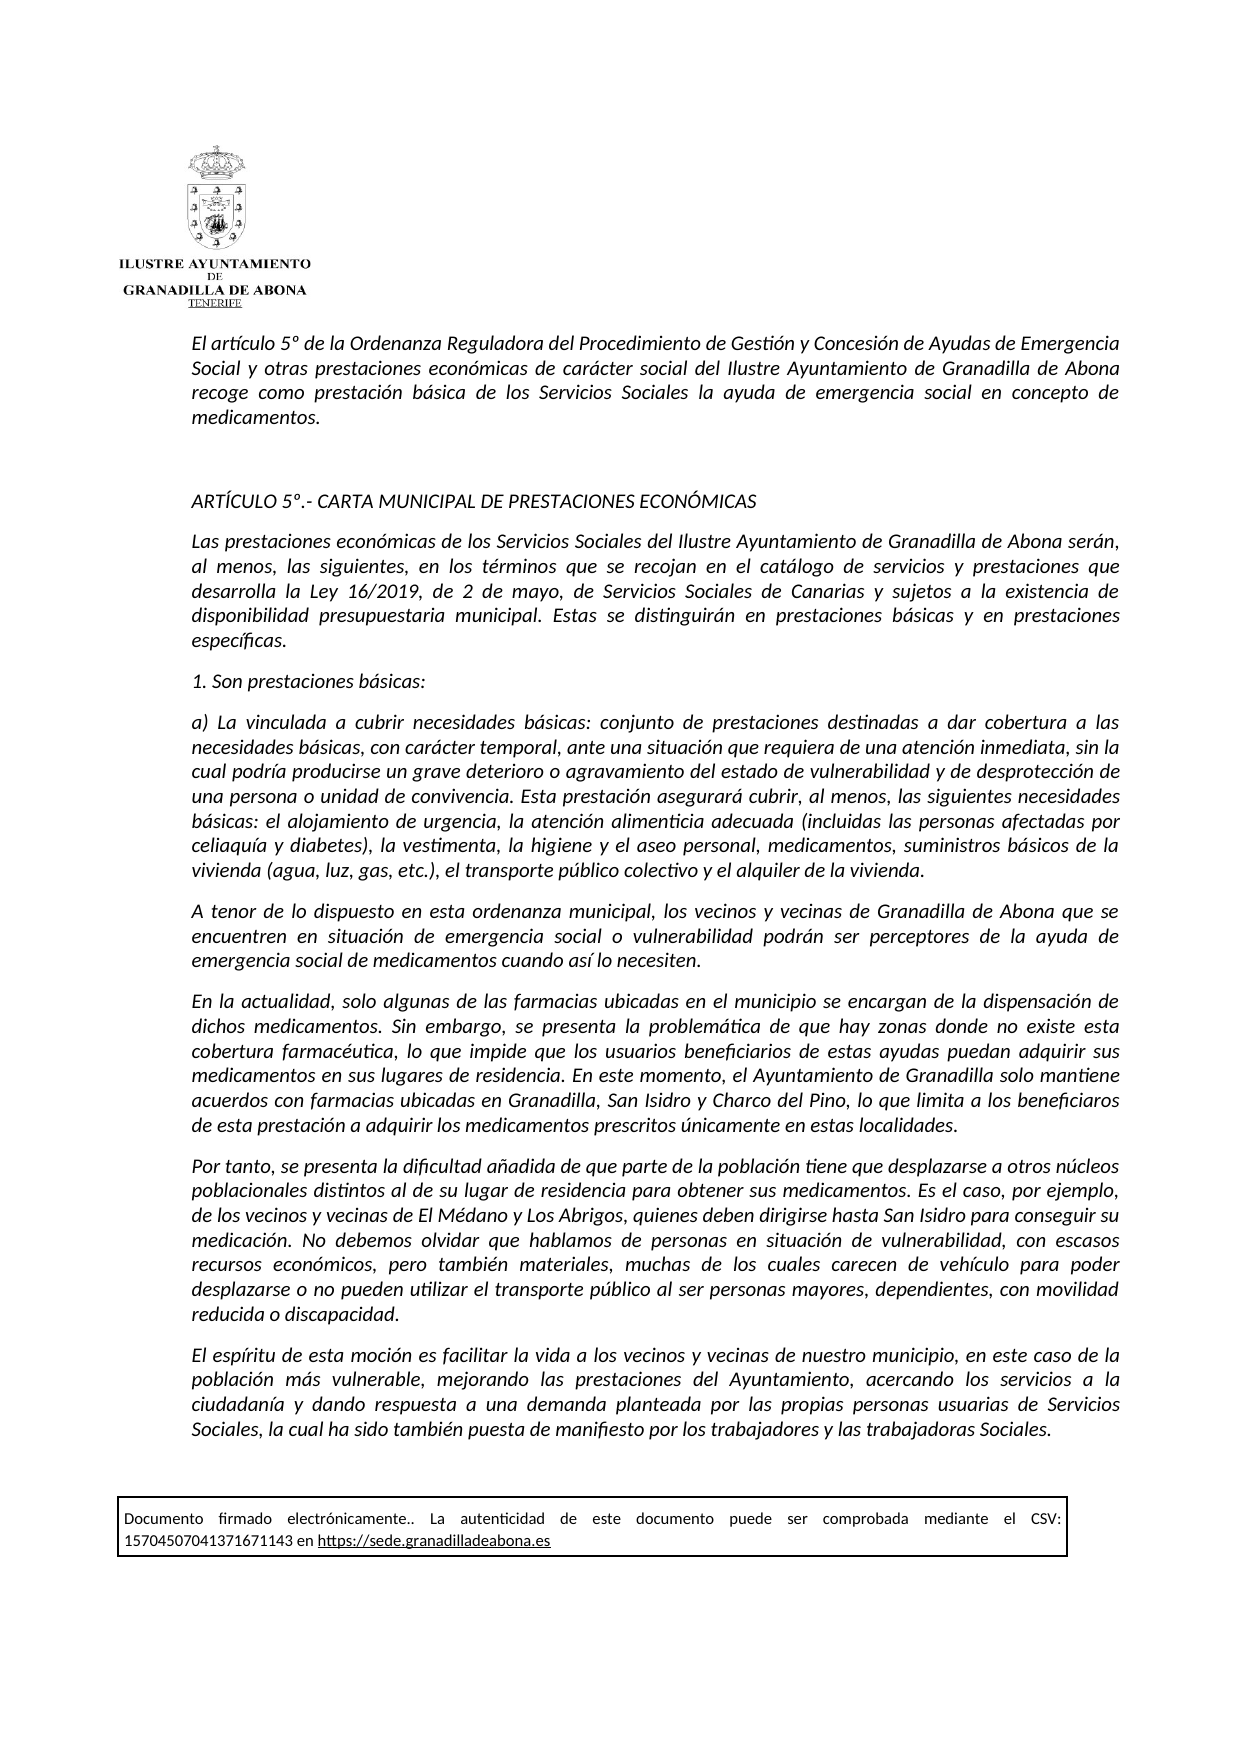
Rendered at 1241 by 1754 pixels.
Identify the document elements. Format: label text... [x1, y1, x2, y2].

text Por tanto, se presenta la dificultad añadida de que parte de la población tiene que desplazarse a otros núcleos poblacionales distintos al de su lugar de residencia para obtener sus medicamentos. Es el caso, por ejemplo, de los vecinos y vecinas de El Médano y Los Abrigos, quienes deben dirigirse hasta San Isidro para conseguir su medicación. No debemos olvidar que hablamos de personas en situación de vulnerabilidad, con escasos recursos económicos, pero también materiales, muchas de los cuales carecen de vehículo para poder desplazarse o no pueden utilizar el transporte público al ser personas mayores, dependientes, con movilidad reducida o discapacidad. [191, 1154, 1124, 1326]
text Las prestaciones económicas de los Servicios Sociales del Ilustre Ayuntamiento de Granadilla de Abona serán, al menos, las siguientes, en los términos que se recojan en el catálogo de servicios y prestaciones que desarrolla la Ley 16/2019, de 2 de mayo, de Servicios Sociales de Canarias y sujetos a la existencia de disponibilidad presupuestaria municipal. Estas se distinguirán en prestaciones básicas y en prestaciones específicas. [191, 529, 1124, 653]
text En la actualidad, solo algunas de las farmacias ubicadas en el municipio se encargan de la dispensación de dichos medicamentos. Sin embargo, se presenta la problemática de que hay zonas donde no existe esta cobertura farmacéutica, lo que impide que los usuarios beneficiarios de estas ayudas puedan adquirir sus medicamentos en sus lugares de residencia. En este momento, el Ayuntamiento de Granadilla solo mantiene acuerdos con farmacias ubicadas en Granadilla, San Isidro y Charco del Pino, lo que limita a los beneficiaros de esta prestación a adquirir los medicamentos prescritos únicamente en estas localidades. [191, 989, 1124, 1137]
text 1. Son prestaciones básicas: [191, 669, 1124, 694]
text ARTÍCULO 5º.- CARTA MUNICIPAL DE PRESTACIONES ECONÓMICAS [191, 488, 1124, 513]
text El espíritu de esta moción es facilitar la vida a los vecinos y vecinas de nuestro municipio, en este caso de la población más vulnerable, mejorando las prestaciones del Ayuntamiento, acercando los servicios a la ciudadanía y dando respuesta a una demanda planteada por las propias personas usuarias de Servicios Sociales, la cual ha sido también puesta de manifiesto por los trabajadores y las trabajadoras Sociales. [191, 1343, 1124, 1441]
text A tenor de lo dispuesto en esta ordenanza municipal, los vecinos y vecinas de Granadilla de Abona que se encuentren en situación de emergencia social o vulnerabilidad podrán ser perceptores de la ayuda de emergencia social de medicamentos cuando así lo necesiten. [191, 899, 1124, 973]
text El artículo 5º de la Ordenanza Reguladora del Procedimiento de Gestión y Concesión de Ayudas de Emergencia Social y otras prestaciones económicas de carácter social del Ilustre Ayuntamiento de Granadilla de Abona recoge como prestación básica de los Servicios Sociales la ayuda de emergencia social en concepto de medicamentos. [191, 331, 1124, 430]
text a) La vinculada a cubrir necesidades básicas: conjunto de prestaciones destinadas a dar cobertura a las necesidades básicas, con carácter temporal, ante una situación que requiera de una atención inmediata, sin la cual podría producirse un grave deterioro o agravamiento del estado de vulnerabilidad y de desprotección de una persona o unidad de convivencia. Esta prestación asegurará cubrir, al menos, las siguientes necesidades básicas: el alojamiento de urgencia, la atención alimenticia adecuada (incluidas las personas afectadas por celiaquía y diabetes), la vestimenta, la higiene y el aseo personal, medicamentos, suministros básicos de la vivienda (agua, luz, gas, etc.), el transporte público colectivo y el alquiler de la vivienda. [191, 710, 1124, 883]
